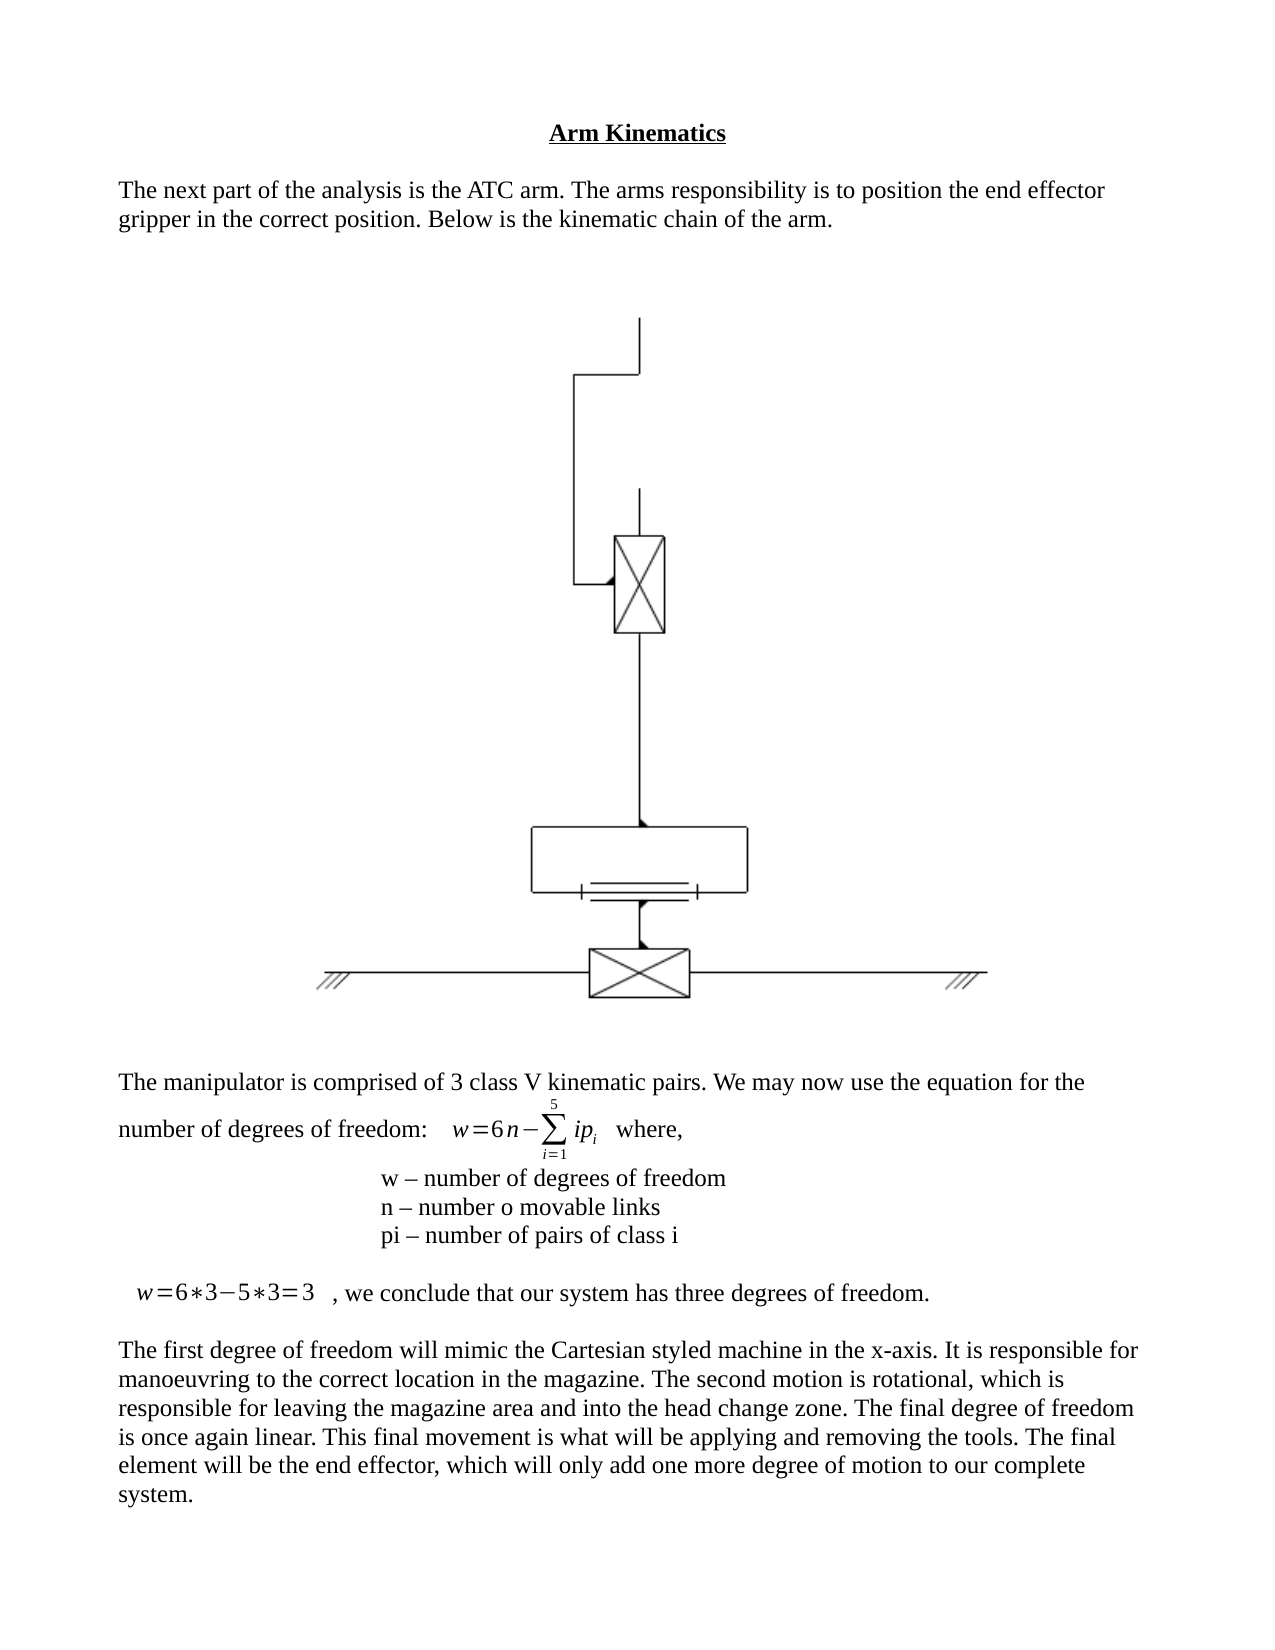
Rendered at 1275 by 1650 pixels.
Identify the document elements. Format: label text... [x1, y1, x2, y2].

text pi – number of pairs of class i [118, 1220, 1157, 1249]
text w – number of degrees of freedom [118, 1163, 1157, 1192]
picture [173, 258, 1102, 1047]
text The first degree of freedom will mimic the Cartesian styled machine in the x-axis. It is responsible for manoeuvring to the correct location in the magazine. The second motion is rotational, which is responsible for leaving the magazine area and into the head change zone. The final degree of freedom is once again linear. This final movement is what will be applying and removing the tools. The final element will be the end effector, which will only add one more degree of motion to our complete system. [118, 1335, 1157, 1508]
text Arm Kinematics [118, 118, 1157, 147]
text , we conclude that our system has three degrees of freedom. [118, 1278, 1157, 1307]
text The manipulator is comprised of 3 class V kinematic pairs. We may now use the equation for the number of degrees of freedom: where, [118, 1067, 1157, 1163]
text The next part of the analysis is the ATC arm. The arms responsibility is to position the end effector gripper in the correct position. Below is the kinematic chain of the arm. [118, 176, 1157, 233]
text n – number o movable links [118, 1192, 1157, 1220]
